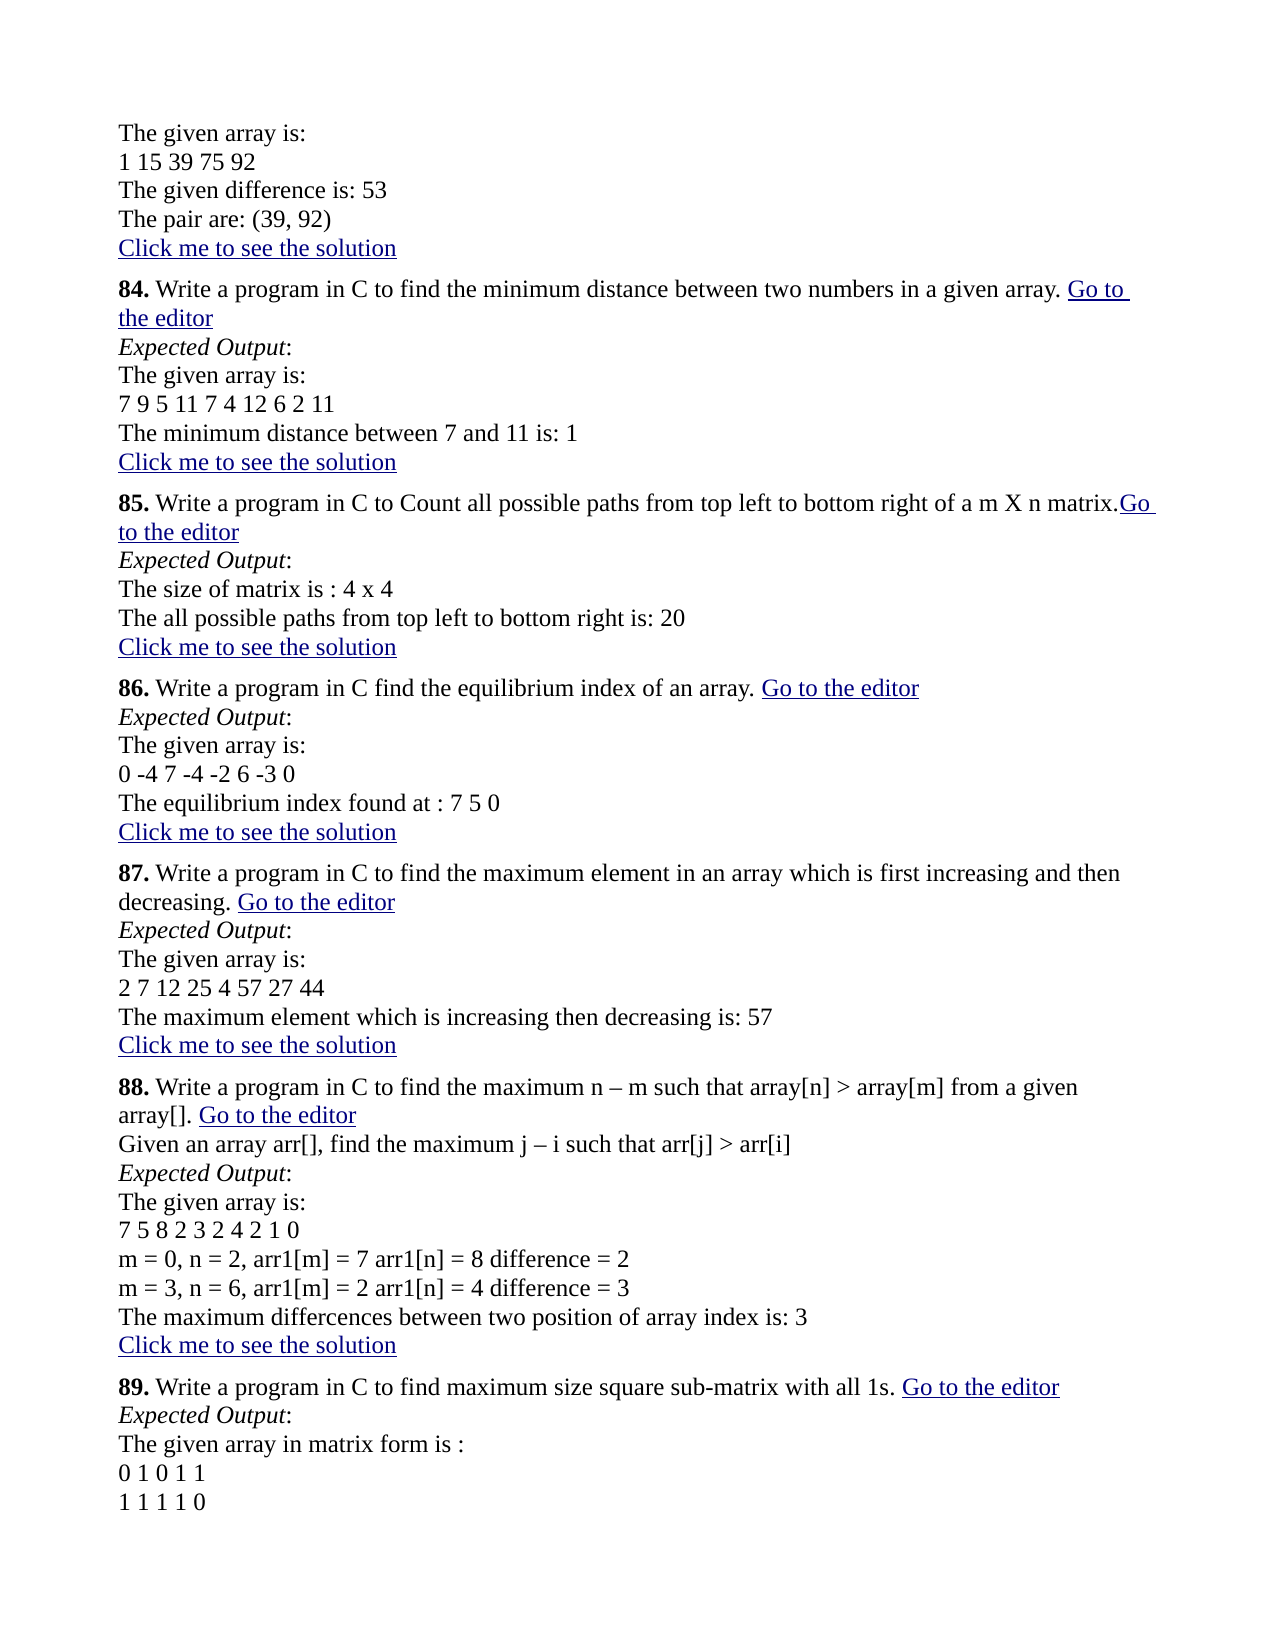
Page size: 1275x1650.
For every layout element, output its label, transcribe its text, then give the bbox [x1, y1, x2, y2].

text 85. Write a program in C to Count all possible paths from top left to bottom right of a m X n matrix.Go to the editor Expected Output: The size of matrix is : 4 x 4 The all possible paths from top left to bottom right is: 20 Click me to see the solution [118, 488, 1157, 661]
text 88. Write a program in C to find the maximum n – m such that array[n] > array[m] from a given array[]. Go to the editor Given an array arr[], find the maximum j – i such that arr[j] > arr[i] Expected Output: The given array is: 7 5 8 2 3 2 4 2 1 0 m = 0, n = 2, arr1[m] = 7 arr1[n] = 8 difference = 2 m = 3, n = 6, arr1[m] = 2 arr1[n] = 4 difference = 3 The maximum differcences between two position of array index is: 3 Click me to see the solution [118, 1072, 1157, 1359]
text 89. Write a program in C to find maximum size square sub-matrix with all 1s. Go to the editor Expected Output: The given array in matrix form is : 0 1 0 1 1 1 1 1 1 0 [118, 1372, 1157, 1516]
text 86. Write a program in C find the equilibrium index of an array. Go to the editor Expected Output: The given array is: 0 -4 7 -4 -2 6 -3 0 The equilibrium index found at : 7 5 0 Click me to see the solution [118, 673, 1157, 846]
text 87. Write a program in C to find the maximum element in an array which is first increasing and then decreasing. Go to the editor Expected Output: The given array is: 2 7 12 25 4 57 27 44 The maximum element which is increasing then decreasing is: 57 Click me to see the solution [118, 858, 1157, 1059]
text 84. Write a program in C to find the minimum distance between two numbers in a given array. Go to the editor Expected Output: The given array is: 7 9 5 11 7 4 12 6 2 11 The minimum distance between 7 and 11 is: 1 Click me to see the solution [118, 274, 1157, 476]
text The given array is: 1 15 39 75 92 The given difference is: 53 The pair are: (39, 92) Click me to see the solution [118, 118, 1157, 262]
